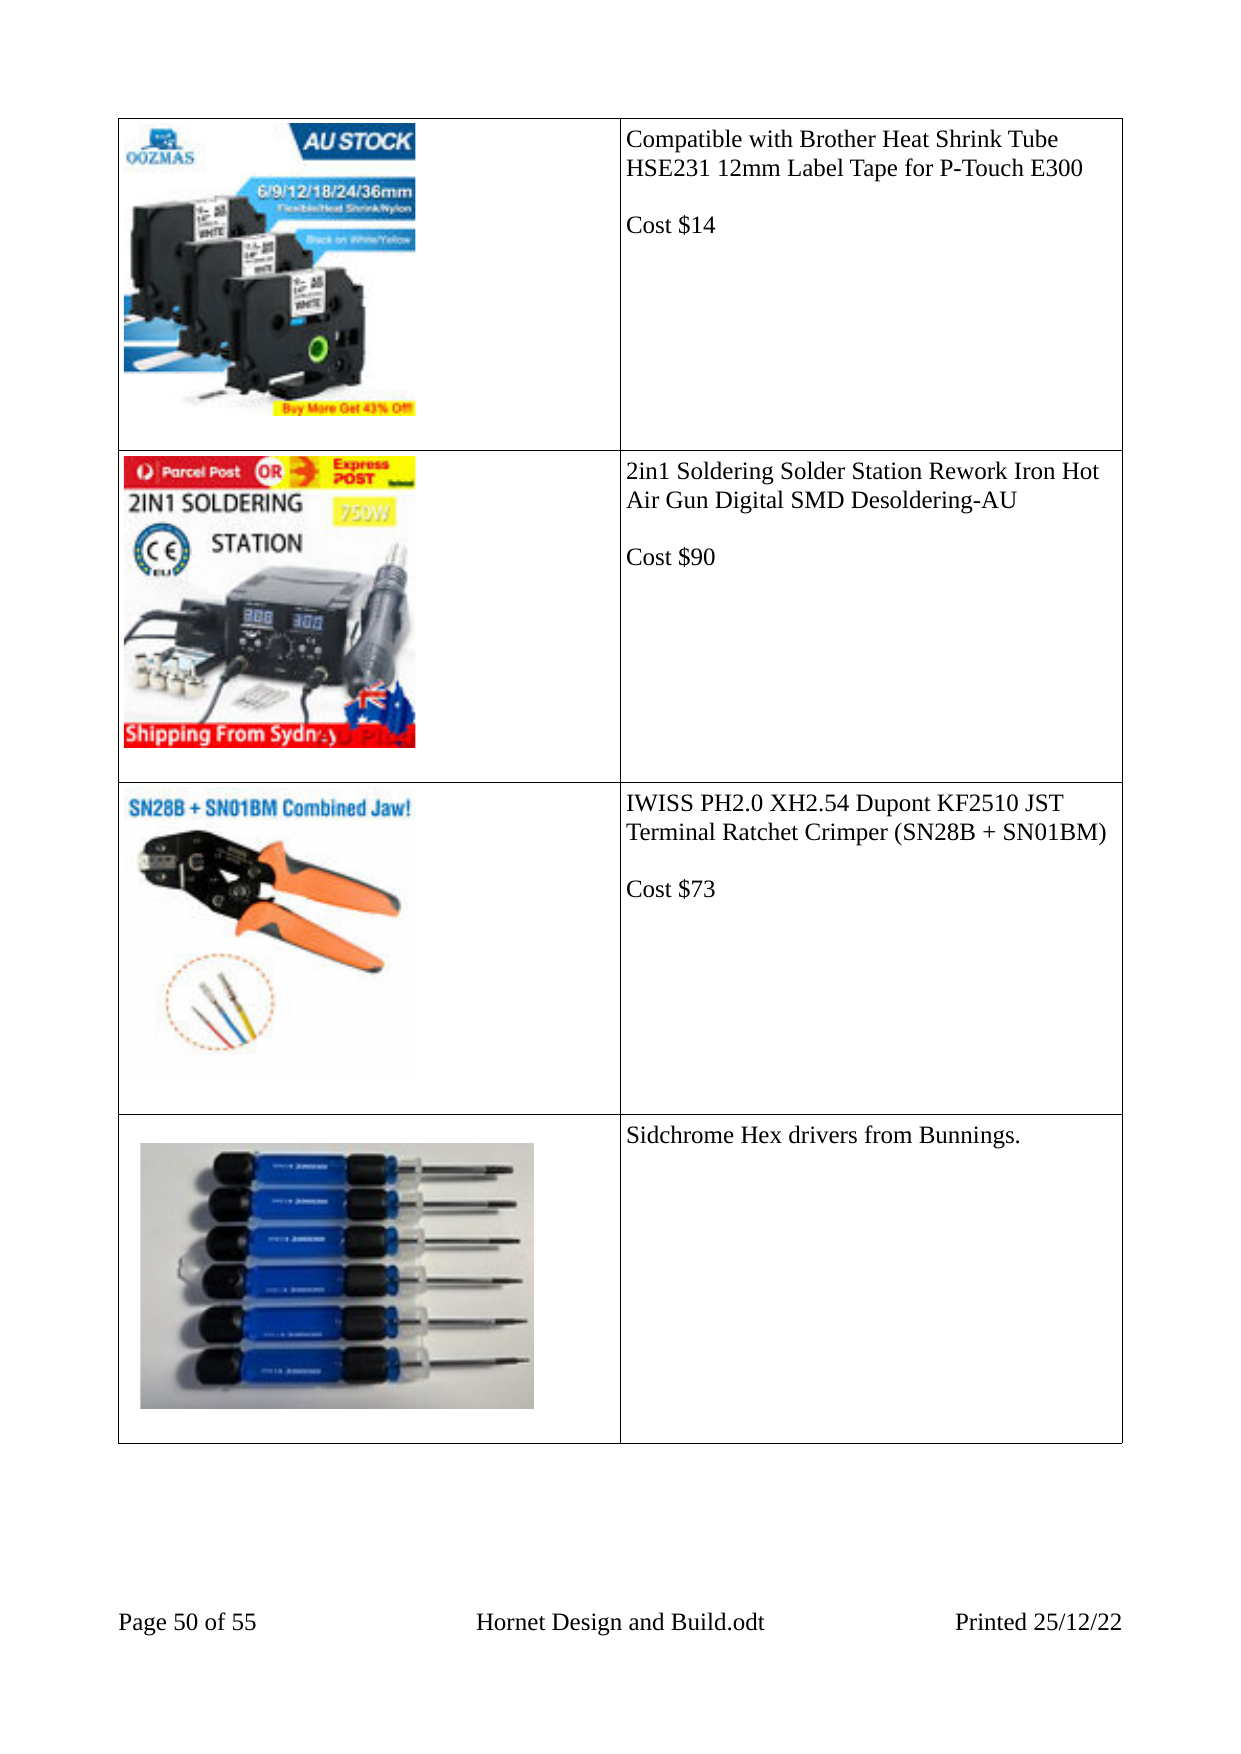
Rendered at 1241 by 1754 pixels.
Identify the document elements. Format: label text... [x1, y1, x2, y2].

table_cell Compatible with Brother Heat Shrink Tube HSE231 12mm Label Tape for P-Touch E300 Cost $14 [621, 119, 1122, 450]
table_cell [119, 119, 620, 450]
table_cell [119, 1115, 620, 1443]
picture [123, 787, 416, 1080]
picture [140, 1143, 534, 1409]
table_cell 2in1 Soldering Solder Station Rework Iron Hot Air Gun Digital SMD Desoldering-AU Cost $90 [621, 451, 1122, 782]
table_cell IWISS PH2.0 XH2.54 Dupont KF2510 JST Terminal Ratchet Crimper (SN28B + SN01BM) Cost $73 [621, 783, 1122, 1114]
picture [123, 123, 416, 416]
table_cell Sidchrome Hex drivers from Bunnings. [621, 1115, 1122, 1443]
picture [123, 456, 416, 748]
table_cell [119, 783, 620, 1114]
table_cell [119, 451, 620, 782]
